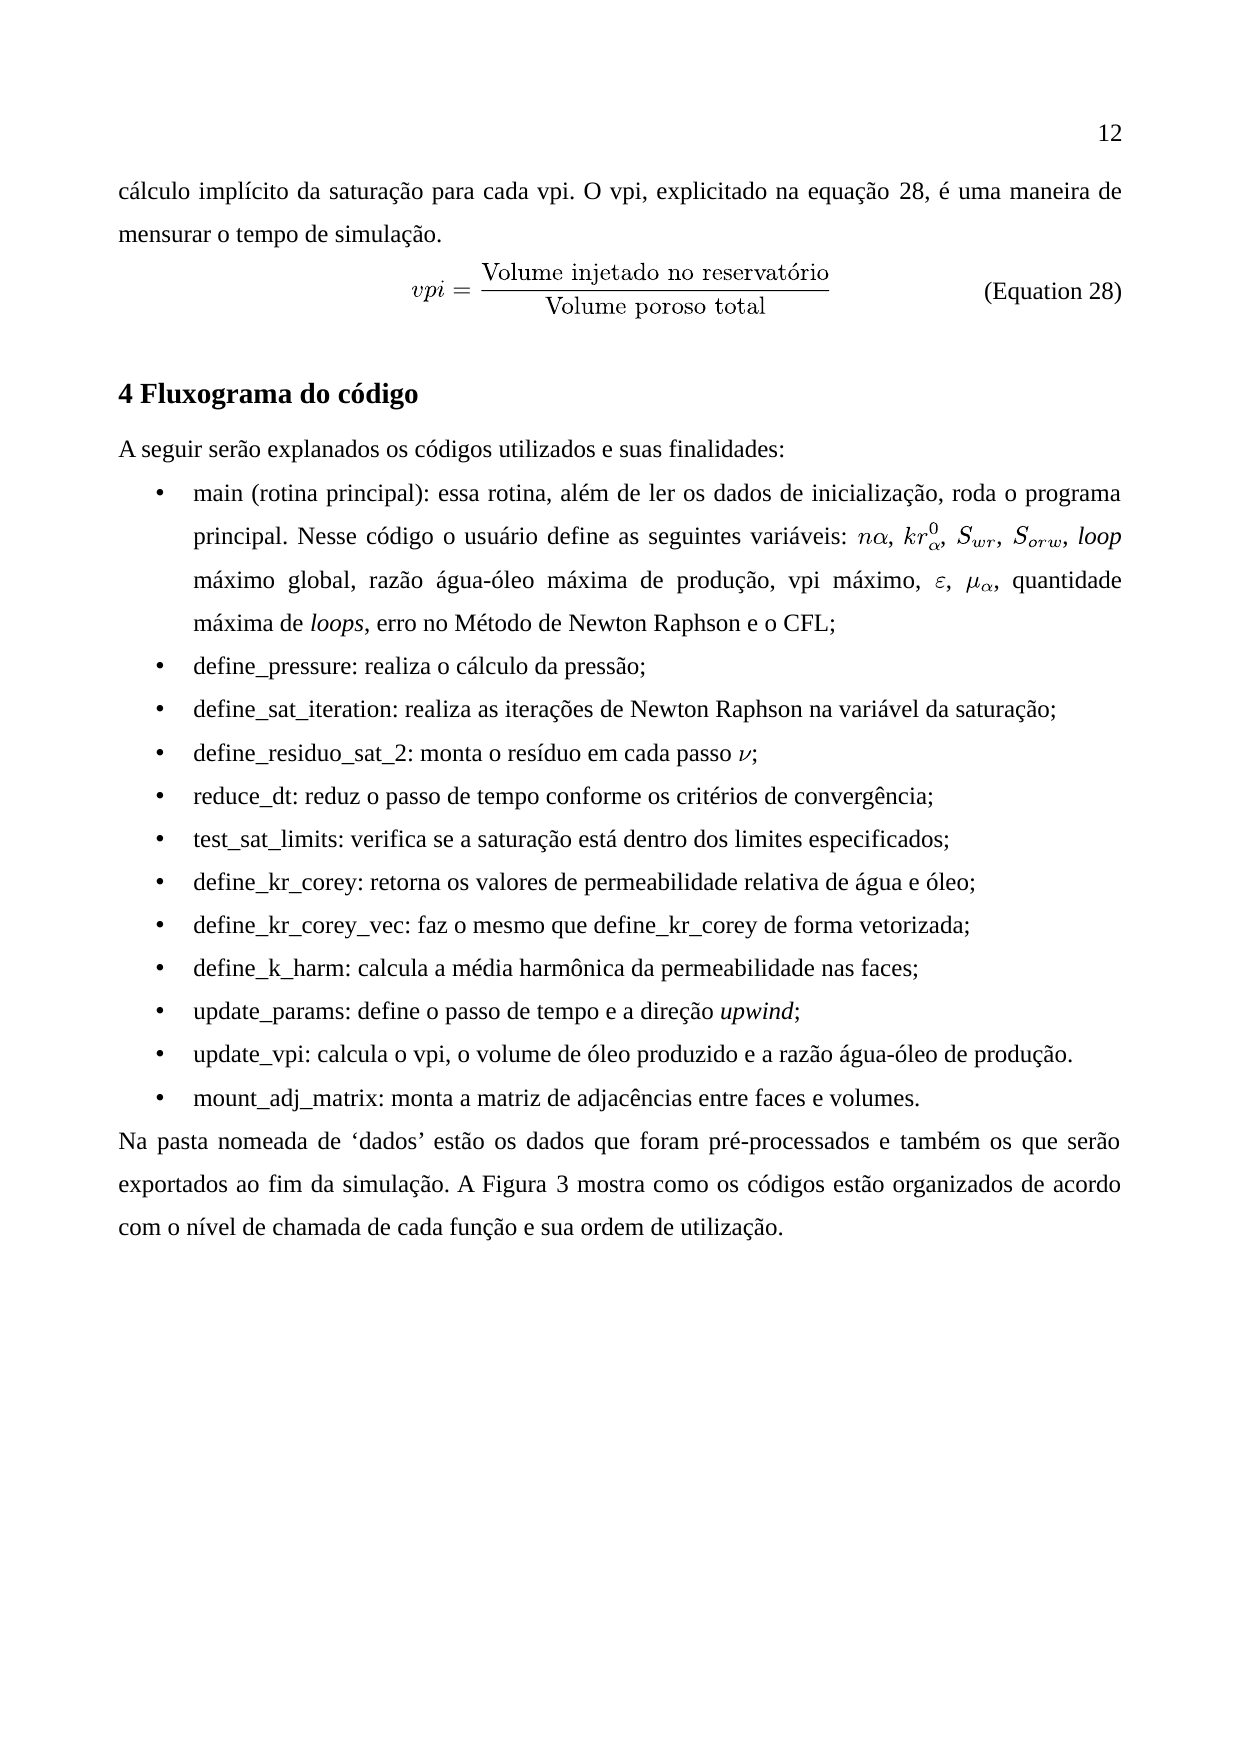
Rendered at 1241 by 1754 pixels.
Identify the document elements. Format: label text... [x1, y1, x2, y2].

list define_residuo_sat_2: monta o resíduo em cada passo ; [156, 738, 1122, 766]
list define_kr_corey_vec: faz o mesmo que define_kr_corey de forma vetorizada; [156, 910, 1122, 939]
text [118, 263, 635, 319]
list define_sat_iteration: realiza as iterações de Newton Raphson na variável da saturação; [156, 694, 1122, 723]
list define_kr_corey: retorna os valores de permeabilidade relativa de água e óleo; [156, 867, 1122, 896]
text (Equation 28) [642, 263, 1122, 319]
text A seguir serão explanados os códigos utilizados e suas finalidades: [118, 434, 1122, 463]
list update_params: define o passo de tempo e a direção upwind; [156, 996, 1122, 1025]
list reduce_dt: reduz o passo de tempo conforme os critérios de convergência; [156, 781, 1122, 809]
list mount_adj_matrix: monta a matriz de adjacências entre faces e volumes. [156, 1083, 1122, 1111]
list define_pressure: realiza o cálculo da pressão; [156, 651, 1122, 680]
list test_sat_limits: verifica se a saturação está dentro dos limites especificados; [156, 824, 1122, 853]
subtitle 4 Fluxograma do código [118, 376, 1122, 410]
list define_k_harm: calcula a média harmônica da permeabilidade nas faces; [156, 953, 1122, 982]
text cálculo implícito da saturação para cada vpi. O vpi, explicitado na equação 28, é uma maneira de mensurar o tempo de simulação. [118, 176, 1122, 248]
list main (rotina principal): essa rotina, além de ler os dados de inicialização, roda o programa principal. Nesse código o usuário define as seguintes variáveis: , , , , loop máximo global, razão água-óleo máxima de produção, vpi máximo, , , quantidade máxima de loops, erro no Método de Newton Raphson e o CFL; [156, 478, 1122, 637]
list update_vpi: calcula o vpi, o volume de óleo produzido e a razão água-óleo de produção. [156, 1039, 1122, 1068]
text Na pasta nomeada de ‘dados’ estão os dados que foram pré-processados e também os que serão exportados ao fim da simulação. A Figura 3 mostra como os códigos estão organizados de acordo com o nível de chamada de cada função e sua ordem de utilização. [118, 1126, 1122, 1241]
